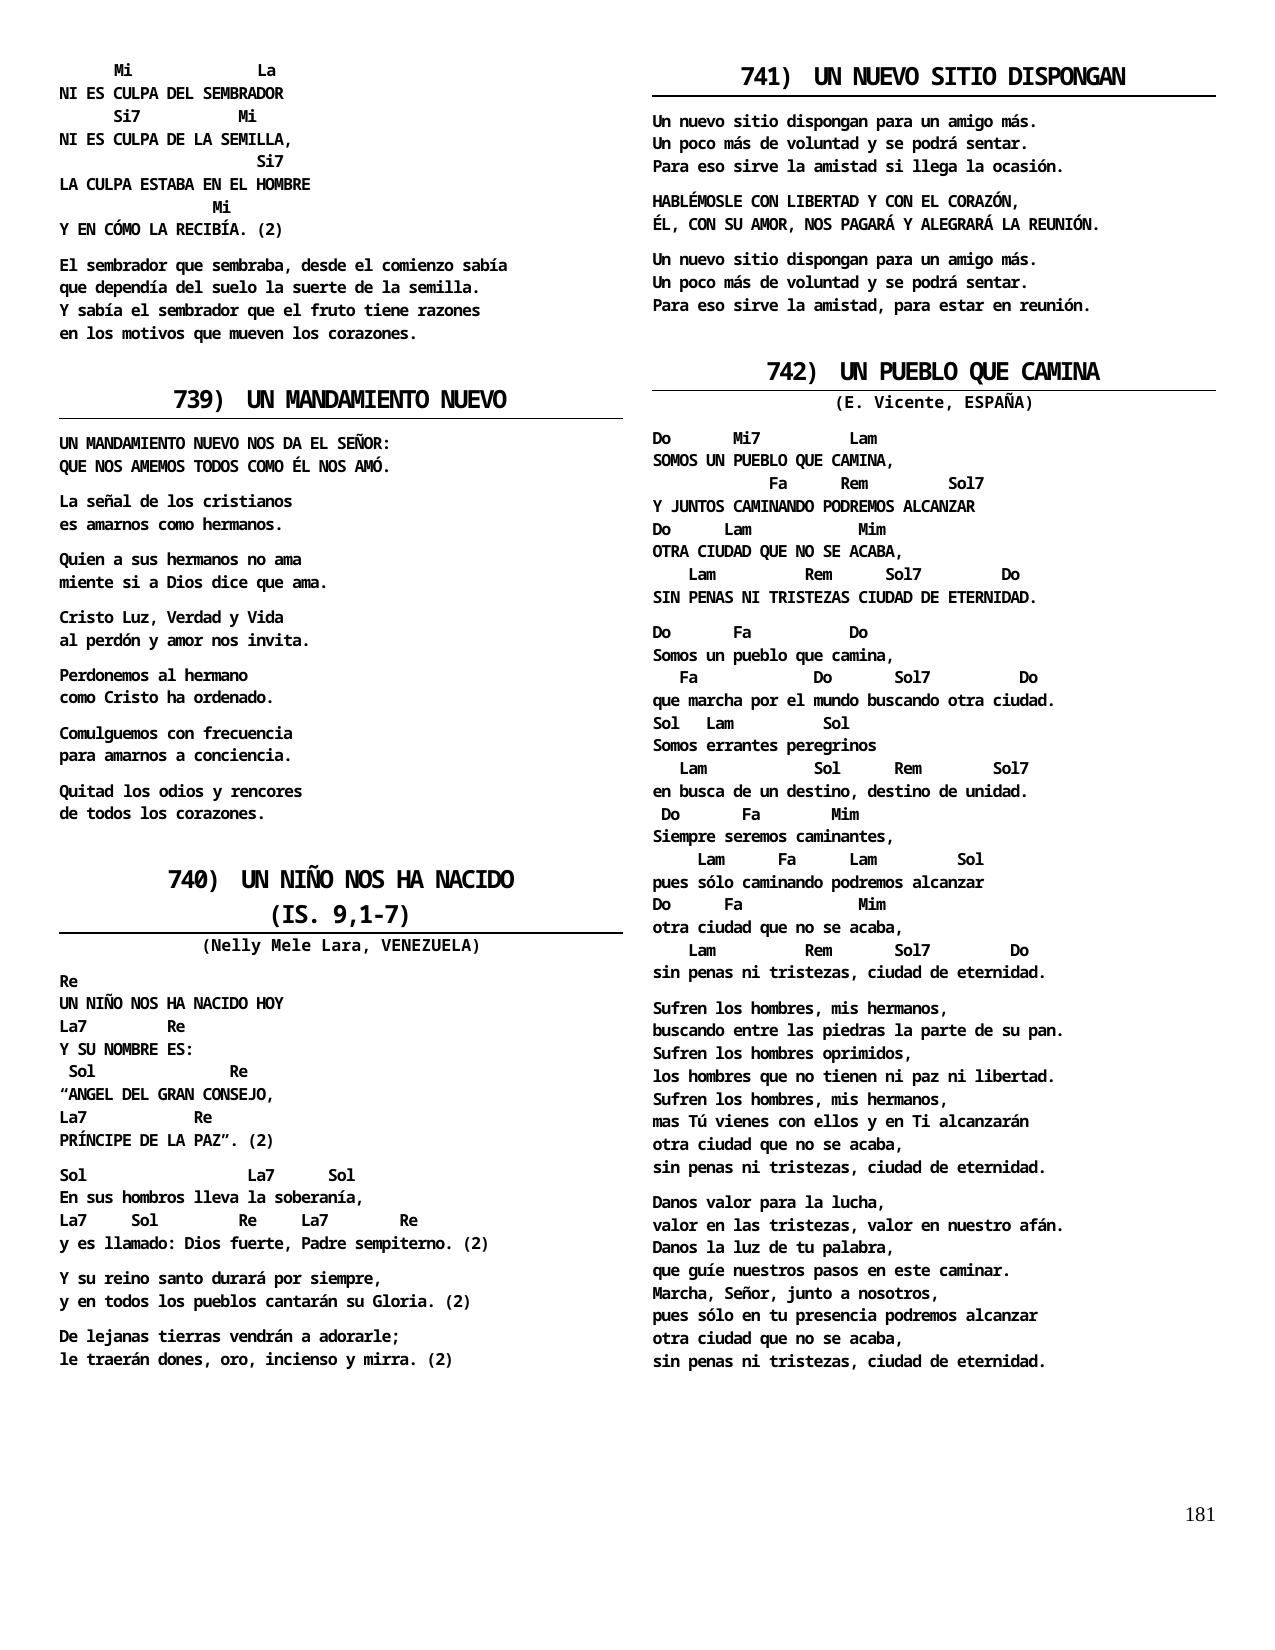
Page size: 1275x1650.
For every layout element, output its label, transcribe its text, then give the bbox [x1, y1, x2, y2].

text Do Fa Do Somos un pueblo que camina, Fa Do Sol7 Do que marcha por el mundo buscando otra ciudad. Sol Lam Sol Somos errantes peregrinos Lam Sol Rem Sol7 en busca de un destino, destino de unidad. Do Fa Mim Siempre seremos caminantes, Lam Fa Lam Sol pues sólo caminando podremos alcanzar Do Fa Mim otra ciudad que no se acaba, Lam Rem Sol7 Do sin penas ni tristezas, ciudad de eternidad. [652, 621, 1216, 984]
text Cristo Luz, Verdad y Vida al perdón y amor nos invita. [59, 606, 623, 651]
text Quien a sus hermanos no ama miente si a Dios dice que ama. [59, 548, 623, 593]
text Sufren los hombres, mis hermanos, buscando entre las piedras la parte de su pan. Sufren los hombres oprimidos, los hombres que no tienen ni paz ni libertad. Sufren los hombres, mis hermanos, mas Tú vienes con ellos y en Ti alcanzarán otra ciudad que no se acaba, sin penas ni tristezas, ciudad de eternidad. [652, 996, 1216, 1178]
text Quitad los odios y rencores de todos los corazones. [59, 779, 623, 825]
text Hablémosle con libertad y con el corazón, Él, con su amor, nos pagará y alegrará la reunión. [652, 190, 1216, 235]
subtitle Un Mandamiento Nuevo [59, 382, 623, 418]
text Re UN NIÑO NOS HA NACIDO HOY La7 Re Y SU NOMBRE ES: Sol Re “ANGEL DEL GRAN CONSEJO, La7 Re PRÍNCIPE DE LA PAZ”. (2) [59, 969, 623, 1151]
text De lejanas tierras vendrán a adorarle; le traerán dones, oro, incienso y mirra. (2) [59, 1324, 623, 1370]
text La señal de los cristianos es amarnos como hermanos. [59, 490, 623, 535]
text UN MANDAMIENTO NUEVO NOS DA EL SEÑOR: QUE NOS AMEMOS TODOS COMO ÉL NOS AMÓ. [59, 432, 623, 477]
text Un nuevo sitio dispongan para un amigo más. Un poco más de voluntad y se podrá sentar. Para eso sirve la amistad si llega la ocasión. [652, 109, 1216, 177]
text Comulguemos con frecuencia para amarnos a conciencia. [59, 721, 623, 767]
text (Nelly Mele Lara, VENEZUELA) [59, 934, 623, 957]
text Danos valor para la lucha, valor en las tristezas, valor en nuestro afán. Danos la luz de tu palabra, que guíe nuestros pasos en este caminar. Marcha, Señor, junto a nosotros, pues sólo en tu presencia podremos alcanzar otra ciudad que no se acaba, sin penas ni tristezas, ciudad de eternidad. [652, 1191, 1216, 1372]
subtitle Un Nuevo Sitio Dispongan [652, 59, 1216, 95]
text Perdonemos al hermano como Cristo ha ordenado. [59, 663, 623, 709]
subtitle Un Pueblo Que Camina [652, 353, 1216, 390]
text Y su reino santo durará por siempre, y en todos los pueblos cantarán su Gloria. (2) [59, 1267, 623, 1312]
text (E. Vicente, ESPAÑA) [652, 391, 1216, 414]
text Do Mi7 Lam SOMOS UN PUEBLO QUE CAMINA, Fa Rem Sol7 Y JUNTOS CAMINANDO PODREMOS ALCANZAR Do Lam Mim OTRA CIUDAD QUE NO SE ACABA, Lam Rem Sol7 Do SIN PENAS NI TRISTEZAS CIUDAD DE ETERNIDAD. [652, 426, 1216, 608]
subtitle Un Niño Nos Ha Nacido (Is. 9,1-7) [59, 862, 623, 932]
text Un nuevo sitio dispongan para un amigo más. Un poco más de voluntad y se podrá sentar. Para eso sirve la amistad, para estar en reunión. [652, 248, 1216, 316]
text Mi La NI ES CULPA DEL SEMBRADOR Si7 Mi NI ES CULPA DE LA SEMILLA, Si7 LA CULPA ESTABA EN EL HOMBRE Mi Y EN CÓMO LA RECIBÍA. (2) [59, 59, 623, 241]
text El sembrador que sembraba, desde el comienzo sabía que dependía del suelo la suerte de la semilla. Y sabía el sembrador que el fruto tiene razones en los motivos que mueven los corazones. [59, 253, 623, 344]
text Sol La7 Sol En sus hombros lleva la soberanía, La7 Sol Re La7 Re y es llamado: Dios fuerte, Padre sempiterno. (2) [59, 1163, 623, 1254]
